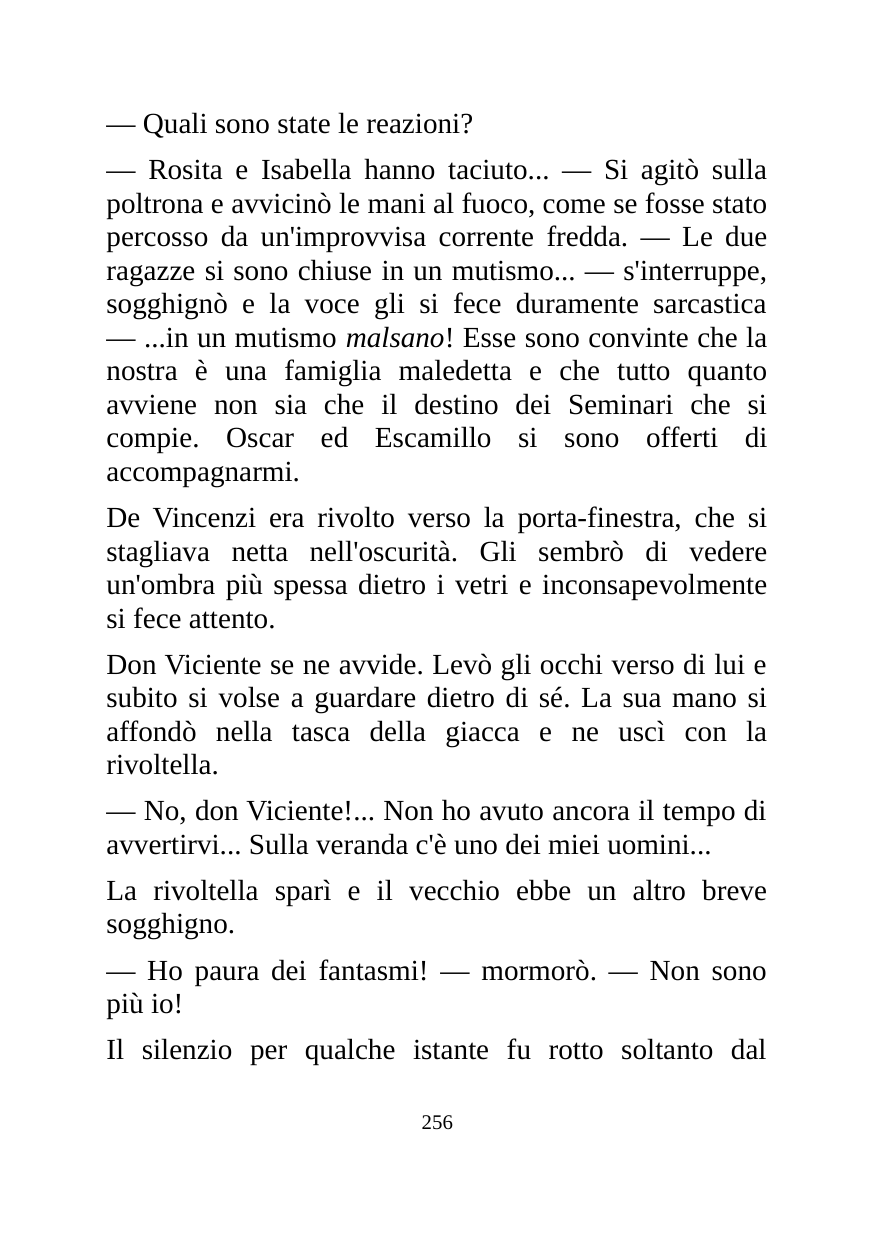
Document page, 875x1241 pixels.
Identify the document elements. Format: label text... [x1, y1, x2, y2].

text — Rosita e Isabella hanno taciuto... — Si agitò sulla poltrona e avvicinò le mani al fuoco, come se fosse stato percosso da un'improvvisa corrente fredda. — Le due ragazze si sono chiuse in un mutismo... — s'interruppe, sogghignò e la voce gli si fece duramente sarcastica — ...in un mutismo malsano! Esse sono convinte che la nostra è una famiglia maledetta e che tutto quanto avviene non sia che il destino dei Seminari che si compie. Oscar ed Escamillo si sono offerti di accompagnarmi. [106, 152, 768, 488]
text — Ho paura dei fantasmi! — mormorò. — Non sono più io! [106, 953, 768, 1020]
text La rivoltella sparì e il vecchio ebbe un altro breve sogghigno. [106, 873, 768, 940]
text — Quali sono state le reazioni? [106, 106, 768, 140]
text Il silenzio per qualche istante fu rotto soltanto dal [106, 1032, 768, 1066]
text — No, don Viciente!... Non ho avuto ancora il tempo di avvertirvi... Sulla veranda c'è uno dei miei uomini... [106, 793, 768, 861]
text De Vincenzi era rivolto verso la porta-finestra, che si stagliava netta nell'oscurità. Gli sembrò di vedere un'ombra più spessa dietro i vetri e inconsapevolmente si fece attento. [106, 500, 768, 634]
text Don Viciente se ne avvide. Levò gli occhi verso di lui e subito si volse a guardare dietro di sé. La sua mano si affondò nella tasca della giacca e ne uscì con la rivoltella. [106, 647, 768, 781]
